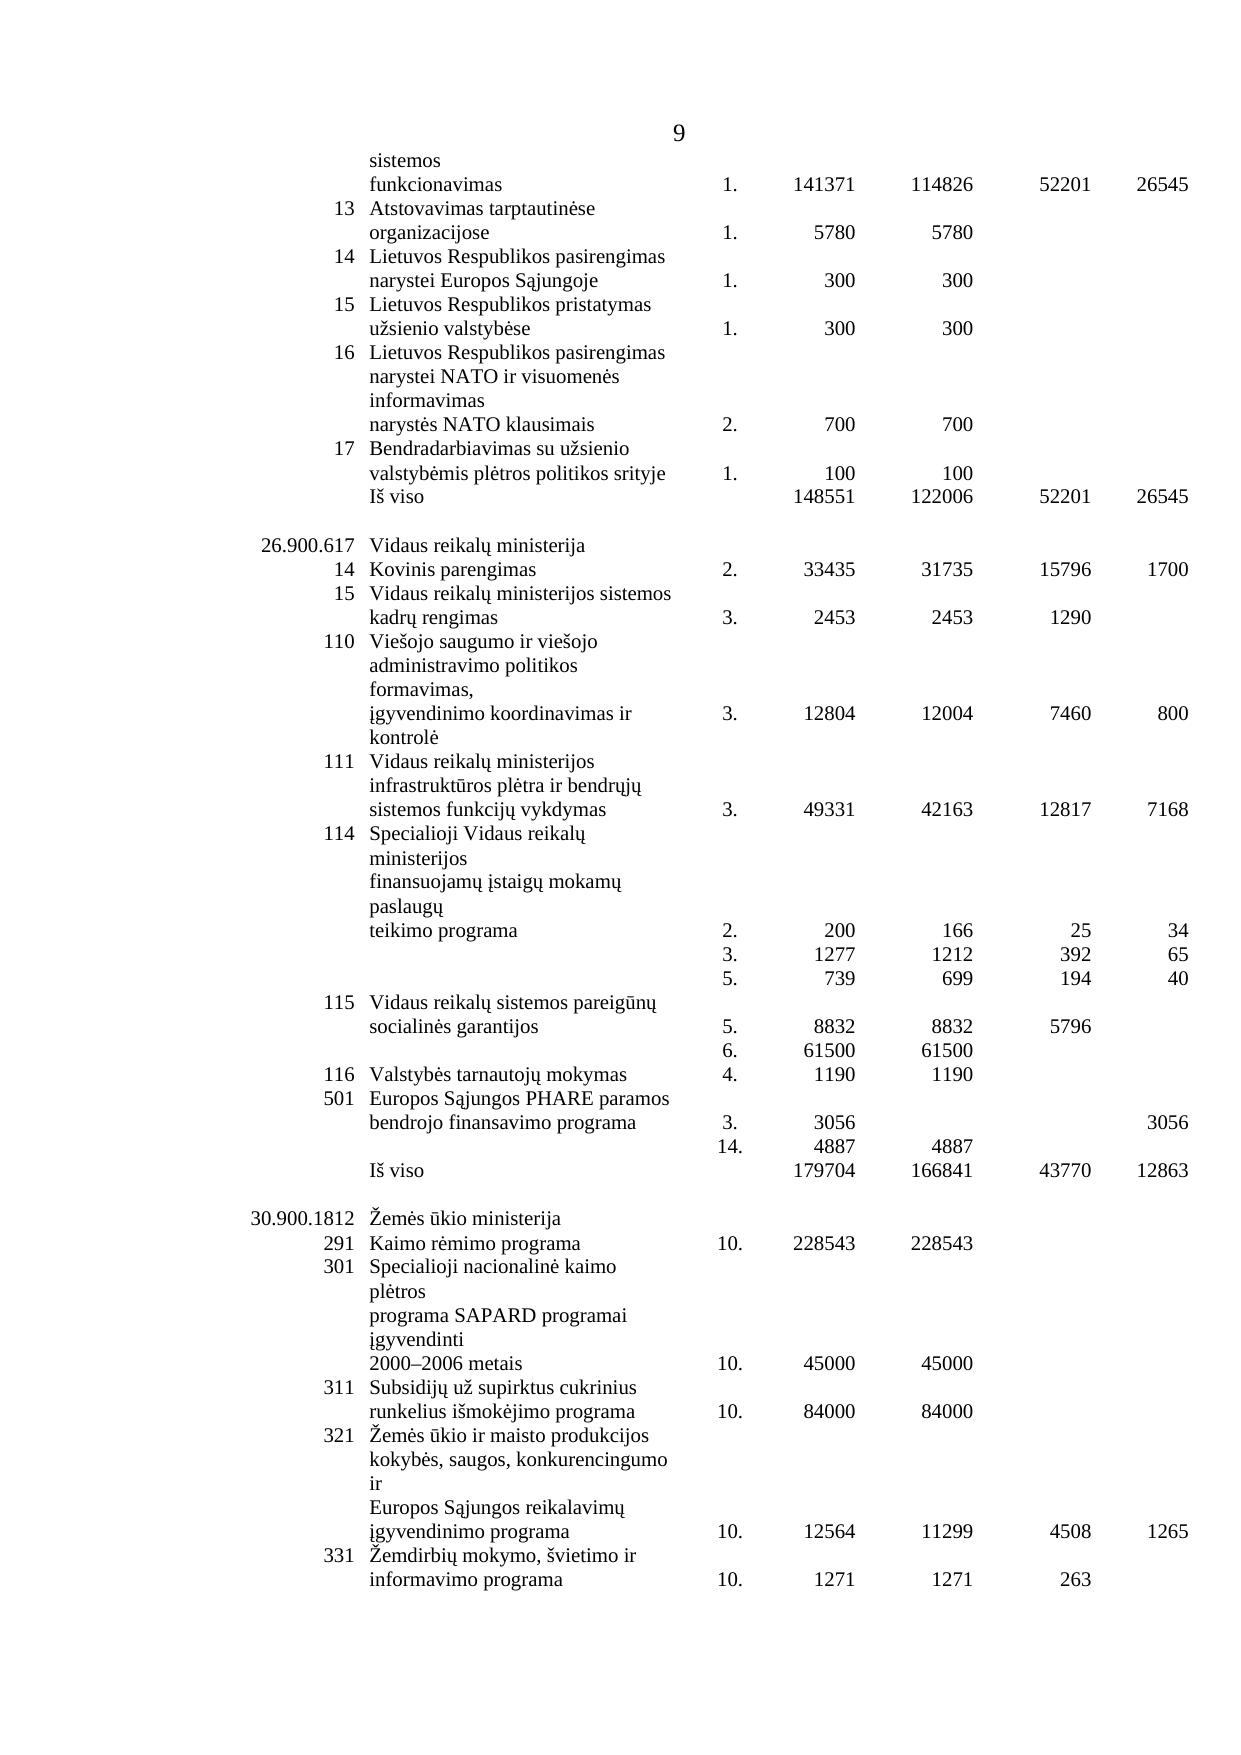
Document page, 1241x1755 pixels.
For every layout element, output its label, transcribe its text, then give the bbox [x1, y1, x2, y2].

table_cell [980, 1230, 1098, 1254]
table_cell [980, 533, 1098, 557]
table_cell 3056 [779, 1110, 863, 1134]
table_cell [680, 533, 779, 557]
table_cell infrastruktūros plėtra ir bendrųjų [362, 773, 680, 797]
table_cell 300 [779, 268, 863, 292]
table_cell [1099, 196, 1196, 220]
table_cell [362, 1134, 680, 1158]
table_cell [1099, 1567, 1196, 1591]
table_cell Lietuvos Respublikos pasirengimas [362, 340, 680, 364]
table_cell [863, 292, 980, 316]
table_cell [980, 1447, 1098, 1495]
table_cell [362, 1038, 680, 1062]
table_cell 12863 [1099, 1158, 1196, 1182]
table_cell [177, 1038, 362, 1062]
table_cell 1271 [779, 1567, 863, 1591]
table_cell 49331 [779, 797, 863, 821]
table_cell organizacijose [362, 220, 680, 244]
table_cell 111 [177, 749, 362, 773]
table_cell 10. [680, 1351, 779, 1375]
table_cell 141371 [779, 172, 863, 196]
table_cell administravimo politikos formavimas, [362, 653, 680, 701]
table_cell [863, 533, 980, 557]
table_cell [1099, 268, 1196, 292]
table_cell [980, 268, 1098, 292]
table_cell [980, 412, 1098, 436]
table_cell [980, 870, 1098, 918]
table_cell 45000 [863, 1351, 980, 1375]
table_cell [1099, 1255, 1196, 1303]
table_cell [779, 1206, 863, 1230]
table_cell [980, 460, 1098, 484]
table_cell 1290 [980, 605, 1098, 629]
table_cell [1099, 990, 1196, 1014]
table_cell 311 [177, 1375, 362, 1399]
table_cell [779, 509, 863, 533]
table_cell teikimo programa [362, 918, 680, 942]
table_cell 4. [680, 1062, 779, 1086]
table_cell [177, 918, 362, 942]
table_cell 43770 [980, 1158, 1098, 1182]
table_cell [1099, 1134, 1196, 1158]
table_cell Bendradarbiavimas su užsienio [362, 436, 680, 460]
table_cell 1. [680, 316, 779, 340]
table_cell įgyvendinimo koordinavimas ir kontrolė [362, 701, 680, 749]
table_cell [1099, 1230, 1196, 1254]
table_cell 10. [680, 1567, 779, 1591]
table_cell [177, 1519, 362, 1543]
table_cell [1099, 749, 1196, 773]
table_cell [863, 1303, 980, 1351]
table_cell 166 [863, 918, 980, 942]
table_cell [680, 1086, 779, 1110]
table_cell [980, 1495, 1098, 1519]
table_cell [680, 1158, 779, 1182]
table_cell 321 [177, 1423, 362, 1447]
table_cell 5. [680, 1014, 779, 1038]
table_cell [680, 581, 779, 605]
table_cell 300 [863, 316, 980, 340]
table_cell 17 [177, 436, 362, 460]
table_cell 699 [863, 966, 980, 990]
table_cell 5. [680, 966, 779, 990]
table_cell [779, 629, 863, 653]
table_cell [1099, 1423, 1196, 1447]
table_cell [1099, 581, 1196, 605]
table_cell [980, 1086, 1098, 1110]
table_cell [863, 340, 980, 364]
table_cell 26.900.617 [177, 533, 362, 557]
table_cell 1265 [1099, 1519, 1196, 1543]
table_cell [779, 364, 863, 412]
table_cell 10. [680, 1399, 779, 1423]
table_cell [980, 773, 1098, 797]
table_cell [177, 1158, 362, 1182]
table_cell [177, 485, 362, 508]
table_cell Vidaus reikalų ministerijos sistemos [362, 581, 680, 605]
table_cell 1. [680, 220, 779, 244]
table_cell [779, 1086, 863, 1110]
table_cell [680, 1423, 779, 1447]
table_cell 12004 [863, 701, 980, 749]
table_cell [680, 990, 779, 1014]
table_cell [863, 1110, 980, 1134]
table_cell 26545 [1099, 172, 1196, 196]
table_cell [177, 797, 362, 821]
table_cell 116 [177, 1062, 362, 1086]
table_cell [680, 1495, 779, 1519]
table_cell 14 [177, 557, 362, 581]
table_cell [1099, 605, 1196, 629]
table_cell sistemos [362, 148, 680, 172]
table_cell [1099, 509, 1196, 533]
table_cell 1. [680, 460, 779, 484]
table_cell [863, 653, 980, 701]
table_cell 52201 [980, 485, 1098, 508]
table_cell 1. [680, 268, 779, 292]
table_cell [680, 1375, 779, 1399]
table_cell [680, 364, 779, 412]
table_cell Lietuvos Respublikos pristatymas [362, 292, 680, 316]
table_cell [177, 605, 362, 629]
table_cell [362, 509, 680, 533]
table_cell 3. [680, 701, 779, 749]
table_cell [779, 1495, 863, 1519]
table_cell sistemos funkcijų vykdymas [362, 797, 680, 821]
table_cell Specialioji nacionalinė kaimo plėtros [362, 1255, 680, 1303]
table_cell [1099, 1495, 1196, 1519]
table_cell [863, 870, 980, 918]
table_cell 26545 [1099, 485, 1196, 508]
table_cell 800 [1099, 701, 1196, 749]
table_cell 31735 [863, 557, 980, 581]
table_cell [1099, 220, 1196, 244]
table_cell [1099, 316, 1196, 340]
table_cell 115 [177, 990, 362, 1014]
table_cell [980, 292, 1098, 316]
table_cell [1099, 773, 1196, 797]
table_cell [177, 220, 362, 244]
table_cell Valstybės tarnautojų mokymas [362, 1062, 680, 1086]
table_cell 1. [680, 172, 779, 196]
table_cell 148551 [779, 485, 863, 508]
table_cell 40 [1099, 966, 1196, 990]
table_cell [1099, 629, 1196, 653]
table_cell [1099, 340, 1196, 364]
table_cell 5780 [863, 220, 980, 244]
table_cell 5796 [980, 1014, 1098, 1038]
table_cell [680, 870, 779, 918]
table_cell įgyvendinimo programa [362, 1519, 680, 1543]
table_cell [1099, 870, 1196, 918]
table_cell 2. [680, 918, 779, 942]
table_cell [1099, 412, 1196, 436]
table_cell [177, 1495, 362, 1519]
table_cell [980, 244, 1098, 268]
table_cell [177, 701, 362, 749]
table_cell [680, 1543, 779, 1567]
table_cell 700 [863, 412, 980, 436]
table_cell [177, 773, 362, 797]
table_cell Europos Sąjungos reikalavimų [362, 1495, 680, 1519]
table_cell 6. [680, 1038, 779, 1062]
table_cell 8832 [863, 1014, 980, 1038]
table_cell [980, 1303, 1098, 1351]
table_cell [980, 629, 1098, 653]
table_cell 1190 [863, 1062, 980, 1086]
table_cell [779, 436, 863, 460]
table_cell 228543 [863, 1230, 980, 1254]
table_cell [177, 870, 362, 918]
table_cell [177, 966, 362, 990]
table_cell [680, 1182, 779, 1206]
table_cell 263 [980, 1567, 1098, 1591]
table_cell Viešojo saugumo ir viešojo [362, 629, 680, 653]
table_cell 4887 [779, 1134, 863, 1158]
table_cell [779, 870, 863, 918]
table_cell 1190 [779, 1062, 863, 1086]
table_cell [680, 749, 779, 773]
table_cell 3. [680, 942, 779, 966]
table_cell 61500 [779, 1038, 863, 1062]
table_cell [980, 1062, 1098, 1086]
table_cell 7460 [980, 701, 1098, 749]
table_cell [1099, 821, 1196, 869]
table_cell 16 [177, 340, 362, 364]
table_cell [1099, 1399, 1196, 1423]
table_cell Atstovavimas tarptautinėse [362, 196, 680, 220]
table_cell [177, 1110, 362, 1134]
table_cell [1099, 1303, 1196, 1351]
table_cell [779, 533, 863, 557]
table_cell 5780 [779, 220, 863, 244]
table_cell [863, 749, 980, 773]
table_cell [779, 148, 863, 172]
table_cell 291 [177, 1230, 362, 1254]
table_cell funkcionavimas [362, 172, 680, 196]
table_cell 392 [980, 942, 1098, 966]
table_cell informavimo programa [362, 1567, 680, 1591]
table_cell [1099, 653, 1196, 701]
table_cell 300 [863, 268, 980, 292]
table_cell [980, 749, 1098, 773]
table_cell [863, 1206, 980, 1230]
table_cell 61500 [863, 1038, 980, 1062]
table_cell [980, 1038, 1098, 1062]
table_cell valstybėmis plėtros politikos srityje [362, 460, 680, 484]
table_cell narystei Europos Sąjungoje [362, 268, 680, 292]
table_cell [863, 1447, 980, 1495]
table_cell Žemės ūkio ir maisto produkcijos [362, 1423, 680, 1447]
table_cell 2. [680, 412, 779, 436]
table_cell [177, 509, 362, 533]
table_cell [680, 509, 779, 533]
table_cell [1099, 1543, 1196, 1567]
table_cell [680, 148, 779, 172]
table_cell [980, 148, 1098, 172]
table_cell [863, 196, 980, 220]
table_cell [177, 148, 362, 172]
table_cell [980, 436, 1098, 460]
table_cell [779, 244, 863, 268]
table_cell 1212 [863, 942, 980, 966]
table_cell [1099, 436, 1196, 460]
table_cell [863, 773, 980, 797]
table_cell [177, 1567, 362, 1591]
table_cell [980, 1375, 1098, 1399]
table_cell [680, 821, 779, 869]
table_cell 3. [680, 605, 779, 629]
table_cell [980, 1134, 1098, 1158]
table_cell 65 [1099, 942, 1196, 966]
table_cell [863, 436, 980, 460]
table_cell [779, 1423, 863, 1447]
table_cell programa SAPARD programai įgyvendinti [362, 1303, 680, 1351]
table_cell [779, 749, 863, 773]
table_cell [177, 268, 362, 292]
table_cell [680, 340, 779, 364]
table_cell [980, 1206, 1098, 1230]
table_cell [680, 773, 779, 797]
table_cell [779, 1255, 863, 1303]
table_cell [177, 460, 362, 484]
table_cell 110 [177, 629, 362, 653]
table_cell [177, 1014, 362, 1038]
table_cell [863, 990, 980, 1014]
table_cell [1099, 148, 1196, 172]
table_cell [863, 1423, 980, 1447]
table_cell 2000–2006 metais [362, 1351, 680, 1375]
table_cell [1099, 1014, 1196, 1038]
table_cell [980, 1399, 1098, 1423]
table_cell [680, 629, 779, 653]
table_cell 100 [779, 460, 863, 484]
table_cell [779, 821, 863, 869]
table_cell [863, 1086, 980, 1110]
table_cell [779, 340, 863, 364]
table_cell [779, 196, 863, 220]
table_cell 200 [779, 918, 863, 942]
table_cell 331 [177, 1543, 362, 1567]
table_cell 13 [177, 196, 362, 220]
table_cell 114 [177, 821, 362, 869]
table_cell Vidaus reikalų ministerijos [362, 749, 680, 773]
table_cell [680, 653, 779, 701]
table_cell 4887 [863, 1134, 980, 1158]
table_cell 179704 [779, 1158, 863, 1182]
table_cell [680, 292, 779, 316]
table_cell [177, 653, 362, 701]
table_cell Europos Sąjungos PHARE paramos [362, 1086, 680, 1110]
table_cell [1099, 1375, 1196, 1399]
table_cell 52201 [980, 172, 1098, 196]
table_cell [980, 653, 1098, 701]
table_cell 228543 [779, 1230, 863, 1254]
table_cell 301 [177, 1255, 362, 1303]
table_cell [863, 1255, 980, 1303]
table_cell [177, 316, 362, 340]
table_cell [1099, 1206, 1196, 1230]
table_cell runkelius išmokėjimo programa [362, 1399, 680, 1423]
table_cell [779, 1447, 863, 1495]
table_cell [863, 1182, 980, 1206]
table_cell 3056 [1099, 1110, 1196, 1134]
table_cell 84000 [779, 1399, 863, 1423]
table_cell [779, 1375, 863, 1399]
table_cell [863, 821, 980, 869]
table_cell [779, 1303, 863, 1351]
table_cell Kovinis parengimas [362, 557, 680, 581]
table_cell [980, 1543, 1098, 1567]
table_cell 100 [863, 460, 980, 484]
table_cell [863, 244, 980, 268]
table_cell 501 [177, 1086, 362, 1110]
table_cell 10. [680, 1230, 779, 1254]
table_cell 3. [680, 797, 779, 821]
table_cell [863, 581, 980, 605]
table_cell [980, 1255, 1098, 1303]
table_cell [1099, 1447, 1196, 1495]
table_cell [177, 1447, 362, 1495]
table_cell [980, 990, 1098, 1014]
table_cell 1277 [779, 942, 863, 966]
table_cell 14 [177, 244, 362, 268]
table_cell Subsidijų už supirktus cukrinius [362, 1375, 680, 1399]
table_cell Iš viso [362, 1158, 680, 1182]
table_cell 8832 [779, 1014, 863, 1038]
table_cell [177, 412, 362, 436]
table_cell 2. [680, 557, 779, 581]
table_cell 11299 [863, 1519, 980, 1543]
table_cell 14. [680, 1134, 779, 1158]
table_cell [863, 1375, 980, 1399]
table_cell socialinės garantijos [362, 1014, 680, 1038]
table_cell [1099, 244, 1196, 268]
table_cell Specialioji Vidaus reikalų ministerijos [362, 821, 680, 869]
table_cell 12804 [779, 701, 863, 749]
table_cell [362, 942, 680, 966]
table_cell [680, 1206, 779, 1230]
table_cell 25 [980, 918, 1098, 942]
table_cell [177, 364, 362, 412]
table_cell 122006 [863, 485, 980, 508]
table_cell [863, 364, 980, 412]
table_cell [680, 436, 779, 460]
table_cell Kaimo rėmimo programa [362, 1230, 680, 1254]
table_cell [1099, 1062, 1196, 1086]
table_cell [863, 148, 980, 172]
table_cell [863, 509, 980, 533]
table_cell 3. [680, 1110, 779, 1134]
table_cell [177, 1303, 362, 1351]
table_cell [779, 1543, 863, 1567]
table_cell 1271 [863, 1567, 980, 1591]
table_cell [980, 316, 1098, 340]
table_cell 7168 [1099, 797, 1196, 821]
table_cell bendrojo finansavimo programa [362, 1110, 680, 1134]
table_cell Iš viso [362, 485, 680, 508]
table_cell [863, 1495, 980, 1519]
table_cell 34 [1099, 918, 1196, 942]
table_cell [980, 1423, 1098, 1447]
table_cell [980, 509, 1098, 533]
table_cell [177, 172, 362, 196]
table_cell 10. [680, 1519, 779, 1543]
table_cell 700 [779, 412, 863, 436]
table_cell 42163 [863, 797, 980, 821]
table_cell [1099, 1038, 1196, 1062]
table_cell [1099, 460, 1196, 484]
table_cell [1099, 533, 1196, 557]
table_cell [779, 1182, 863, 1206]
table_cell [779, 990, 863, 1014]
table_cell Vidaus reikalų sistemos pareigūnų [362, 990, 680, 1014]
table_cell [177, 1399, 362, 1423]
table_cell [1099, 364, 1196, 412]
table_cell [980, 821, 1098, 869]
table_cell 33435 [779, 557, 863, 581]
table_cell [680, 1255, 779, 1303]
table_cell 2453 [863, 605, 980, 629]
table_cell narystės NATO klausimais [362, 412, 680, 436]
table_cell užsienio valstybėse [362, 316, 680, 340]
table_cell 84000 [863, 1399, 980, 1423]
table_cell 4508 [980, 1519, 1098, 1543]
table_cell narystei NATO ir visuomenės informavimas [362, 364, 680, 412]
table_cell [177, 1134, 362, 1158]
table_cell kadrų rengimas [362, 605, 680, 629]
table_cell [779, 653, 863, 701]
table_cell 30.900.1812 [177, 1206, 362, 1230]
table_cell kokybės, saugos, konkurencingumo ir [362, 1447, 680, 1495]
table_cell [863, 629, 980, 653]
table_cell [362, 1182, 680, 1206]
table_cell 114826 [863, 172, 980, 196]
table_cell 194 [980, 966, 1098, 990]
table_cell [779, 292, 863, 316]
table_cell 1700 [1099, 557, 1196, 581]
table_cell [1099, 1351, 1196, 1375]
table_cell [980, 196, 1098, 220]
table_cell [680, 485, 779, 508]
table_cell Vidaus reikalų ministerija [362, 533, 680, 557]
table_cell [980, 340, 1098, 364]
table_cell 739 [779, 966, 863, 990]
table_cell 15 [177, 581, 362, 605]
table_cell [863, 1543, 980, 1567]
table_cell [177, 942, 362, 966]
table_cell 15 [177, 292, 362, 316]
table_cell [680, 244, 779, 268]
table_cell 166841 [863, 1158, 980, 1182]
table_cell 12564 [779, 1519, 863, 1543]
table_cell Žemdirbių mokymo, švietimo ir [362, 1543, 680, 1567]
table_cell [1099, 1086, 1196, 1110]
table_cell 2453 [779, 605, 863, 629]
table_cell [177, 1182, 362, 1206]
table_cell 300 [779, 316, 863, 340]
table_cell finansuojamų įstaigų mokamų paslaugų [362, 870, 680, 918]
table_cell [980, 220, 1098, 244]
table_cell [980, 1182, 1098, 1206]
table_cell [680, 1303, 779, 1351]
table_cell [1099, 1182, 1196, 1206]
table_cell [779, 773, 863, 797]
table_cell 12817 [980, 797, 1098, 821]
table_cell [980, 1351, 1098, 1375]
table_cell [177, 1351, 362, 1375]
table_cell Lietuvos Respublikos pasirengimas [362, 244, 680, 268]
table_cell [680, 1447, 779, 1495]
table_cell 15796 [980, 557, 1098, 581]
table_cell Žemės ūkio ministerija [362, 1206, 680, 1230]
table_cell [980, 1110, 1098, 1134]
table_cell [779, 581, 863, 605]
table_cell [980, 581, 1098, 605]
table_cell [1099, 292, 1196, 316]
table_cell [680, 196, 779, 220]
table_cell 45000 [779, 1351, 863, 1375]
table_cell [980, 364, 1098, 412]
table_cell [362, 966, 680, 990]
